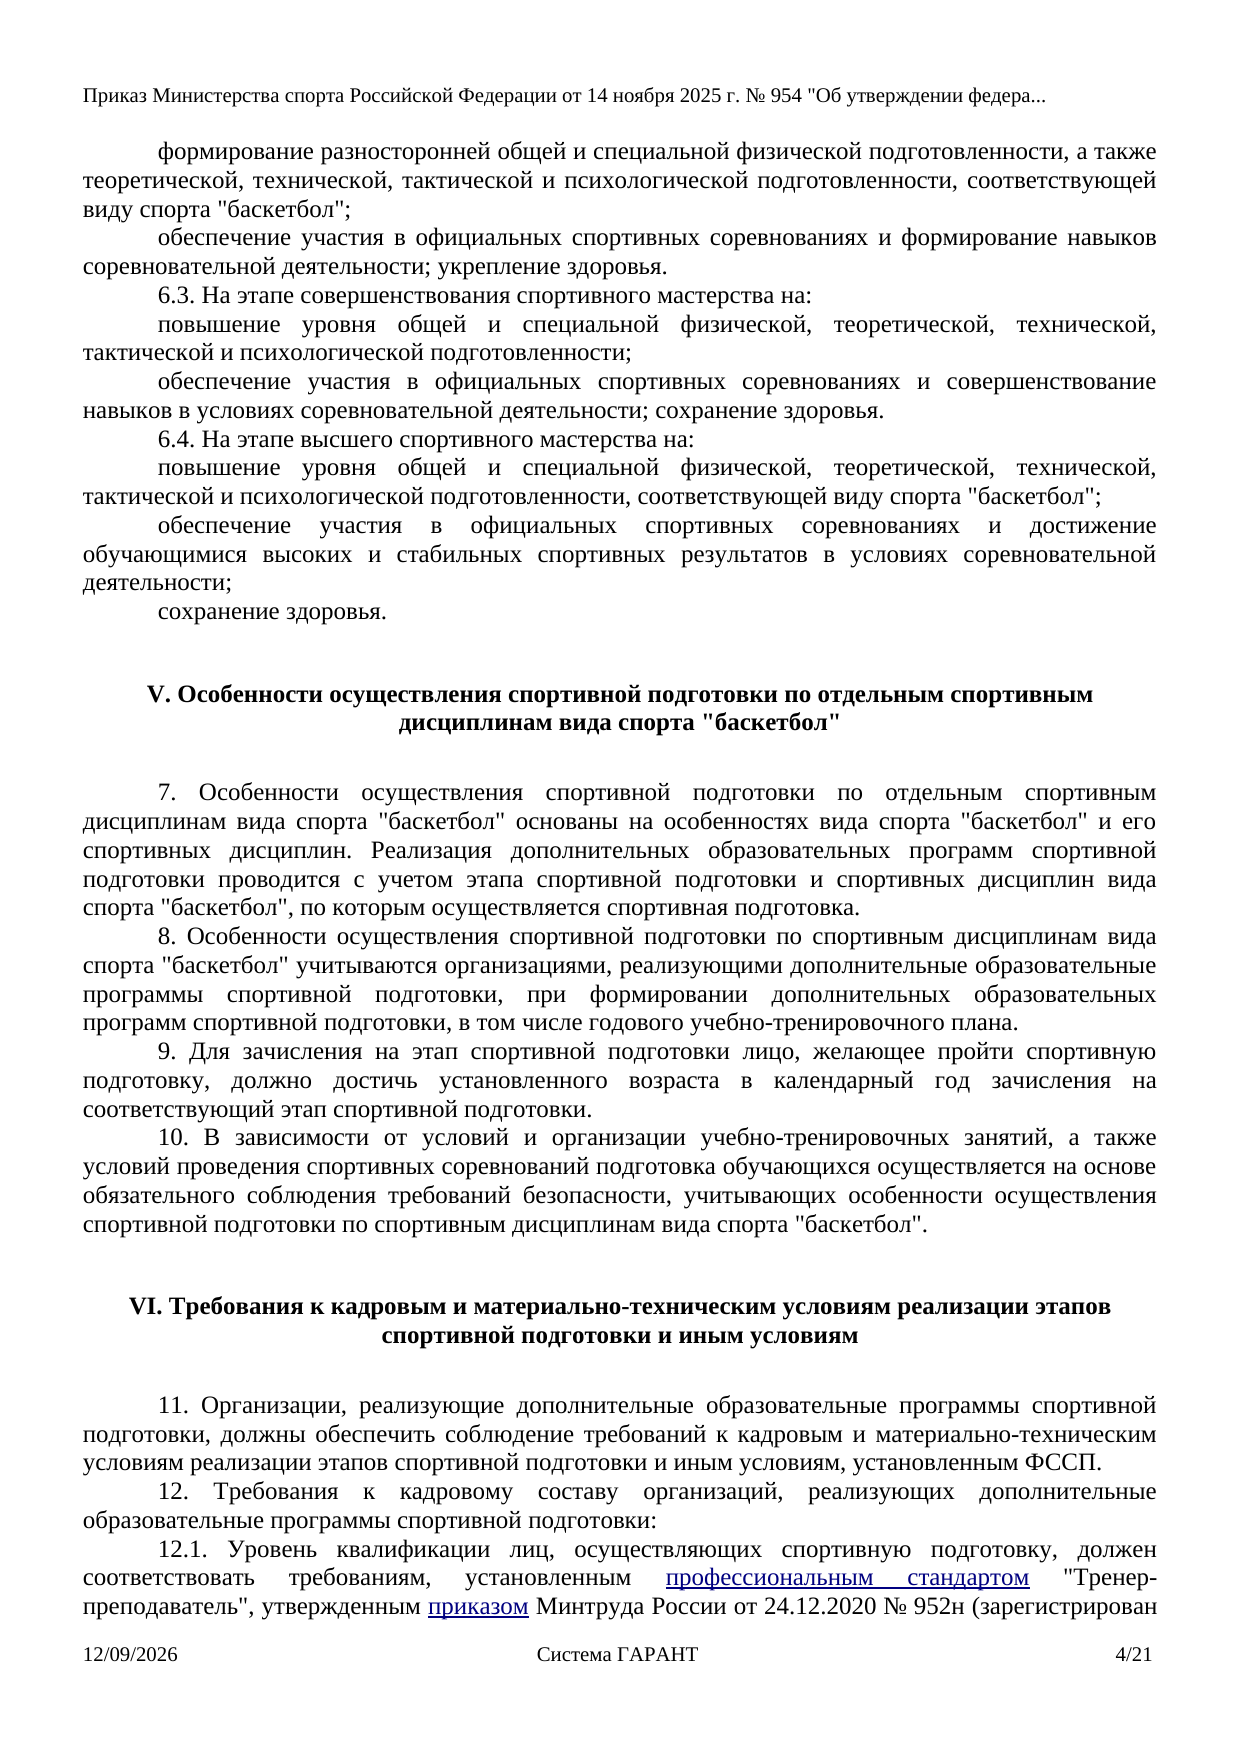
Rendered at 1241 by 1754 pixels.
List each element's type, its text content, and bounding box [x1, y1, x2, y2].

text повышение уровня общей и специальной физической, теоретической, технической, тактической и психологической подготовленности, соответствующей виду спорта "баскетбол"; [83, 452, 1157, 510]
subtitle V. Особенности осуществления спортивной подготовки по отдельным спортивным дисциплинам вида спорта "баскетбол" [83, 679, 1157, 736]
text сохранение здоровья. [83, 596, 1157, 625]
text повышение уровня общей и специальной физической, теоретической, технической, тактической и психологической подготовленности; [83, 309, 1157, 366]
text формирование разносторонней общей и специальной физической подготовленности, а также теоретической, технической, тактической и психологической подготовленности, соответствующей виду спорта "баскетбол"; [83, 136, 1157, 222]
text 10. В зависимости от условий и организации учебно-тренировочных занятий, а также условий проведения спортивных соревнований подготовка обучающихся осуществляется на основе обязательного соблюдения требований безопасности, учитывающих особенности осуществления спортивной подготовки по спортивным дисциплинам вида спорта "баскетбол". [83, 1122, 1157, 1237]
text 9. Для зачисления на этап спортивной подготовки лицо, желающее пройти спортивную подготовку, должно достичь установленного возраста в календарный год зачисления на соответствующий этап спортивной подготовки. [83, 1036, 1157, 1122]
text 6.3. На этапе совершенствования спортивного мастерства на: [83, 280, 1157, 309]
subtitle VI. Требования к кадровым и материально-техническим условиям реализации этапов спортивной подготовки и иным условиям [83, 1291, 1157, 1349]
text 6.4. На этапе высшего спортивного мастерства на: [83, 424, 1157, 452]
text 12. Требования к кадровому составу организаций, реализующих дополнительные образовательные программы спортивной подготовки: [83, 1476, 1157, 1534]
text 8. Особенности осуществления спортивной подготовки по спортивным дисциплинам вида спорта "баскетбол" учитываются организациями, реализующими дополнительные образовательные программы спортивной подготовки, при формировании дополнительных образовательных программ спортивной подготовки, в том числе годового учебно-тренировочного плана. [83, 921, 1157, 1036]
text 12.1. Уровень квалификации лиц, осуществляющих спортивную подготовку, должен соответствовать требованиям, установленным профессиональным стандартом "Тренер-преподаватель", утвержденным приказом Минтруда России от 24.12.2020 № 952н (зарегистрирован [83, 1534, 1157, 1620]
text обеспечение участия в официальных спортивных соревнованиях и достижение обучающимися высоких и стабильных спортивных результатов в условиях соревновательной деятельности; [83, 510, 1157, 596]
text 11. Организации, реализующие дополнительные образовательные программы спортивной подготовки, должны обеспечить соблюдение требований к кадровым и материально-техническим условиям реализации этапов спортивной подготовки и иным условиям, установленным ФССП. [83, 1390, 1157, 1476]
text обеспечение участия в официальных спортивных соревнованиях и совершенствование навыков в условиях соревновательной деятельности; сохранение здоровья. [83, 366, 1157, 424]
text 7. Особенности осуществления спортивной подготовки по отдельным спортивным дисциплинам вида спорта "баскетбол" основаны на особенностях вида спорта "баскетбол" и его спортивных дисциплин. Реализация дополнительных образовательных программ спортивной подготовки проводится с учетом этапа спортивной подготовки и спортивных дисциплин вида спорта "баскетбол", по которым осуществляется спортивная подготовка. [83, 777, 1157, 921]
text обеспечение участия в официальных спортивных соревнованиях и формирование навыков соревновательной деятельности; укрепление здоровья. [83, 222, 1157, 280]
